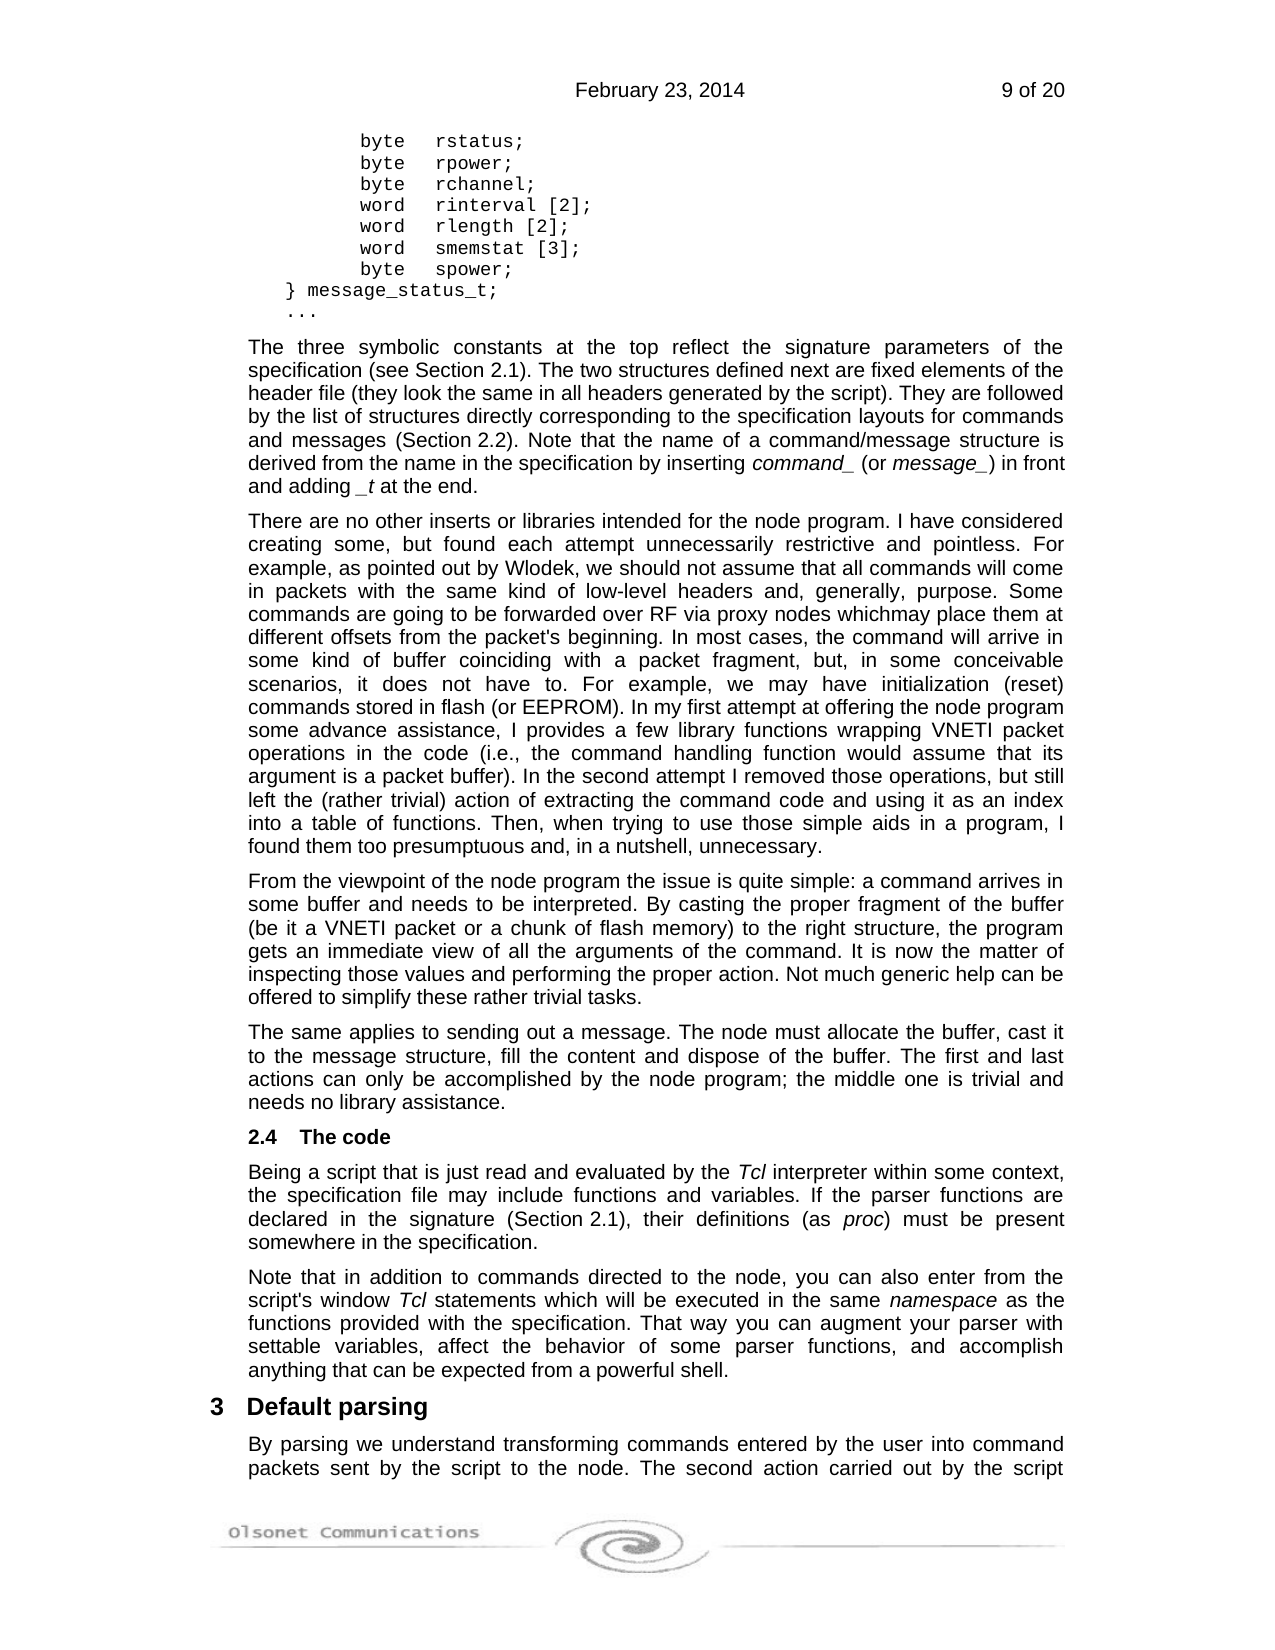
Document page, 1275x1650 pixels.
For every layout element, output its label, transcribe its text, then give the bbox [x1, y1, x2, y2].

text Being a script that is just read and evaluated by the Tcl interpreter within some context, the specification file may include functions and variables. If the parser functions are declared in the signature (Section 2.1), their definitions (as proc) must be present somewhere in the specification. [248, 1161, 1065, 1253]
text ... [285, 302, 1065, 323]
text The three symbolic constants at the top reflect the signature parameters of the specification (see Section 2.1). The two structures defined next are fixed elements of the header file (they look the same in all headers generated by the script). They are followed by the list of structures directly corresponding to the specification layouts for commands and messages (Section 2.2). Note that the name of a command/message structure is derived from the name in the specification by inserting command_ (or message_) in front and adding _t at the end. [248, 335, 1065, 498]
text } message_status_t; [285, 281, 1065, 302]
text Note that in addition to commands directed to the node, you can also enter from the script's window Tcl statements which will be executed in the same namespace as the functions provided with the specification. That way you can augment your parser with settable variables, affect the behavior of some parser functions, and accomplish anything that can be expected from a powerful shell. [248, 1265, 1065, 1381]
picture [210, 1504, 1065, 1596]
text byte rstatus; [285, 132, 1065, 153]
text byte rchannel; [285, 175, 1065, 196]
text By parsing we understand transforming commands entered by the user into command packets sent by the script to the node. The second action carried out by the script [248, 1433, 1065, 1479]
text The same applies to sending out a message. The node must allocate the buffer, cast it to the message structure, fill the content and dispose of the buffer. The first and last actions can only be accomplished by the node program; the middle one is trivial and needs no library assistance. [248, 1021, 1065, 1114]
subtitle The code [248, 1126, 1065, 1149]
text From the viewpoint of the node program the issue is quite simple: a command arrives in some buffer and needs to be interpreted. By casting the proper fragment of the buffer (be it a VNETI packet or a chunk of flash memory) to the right structure, the program gets an immediate view of all the arguments of the command. It is now the matter of inspecting those values and performing the proper action. Not much generic help can be offered to simplify these rather trivial tasks. [248, 870, 1065, 1009]
text byte rpower; [285, 153, 1065, 175]
text word rinterval [2]; [285, 196, 1065, 217]
text There are no other inserts or libraries intended for the node program. I have considered creating some, but found each attempt unnecessarily restrictive and pointless. For example, as pointed out by Wlodek, we should not assume that all commands will come in packets with the same kind of low-level headers and, generally, purpose. Some commands are going to be forwarded over RF via proxy nodes whichmay place them at different offsets from the packet's beginning. In most cases, the command will arrive in some kind of buffer coinciding with a packet fragment, but, in some conceivable scenarios, it does not have to. For example, we may have initialization (reset) commands stored in flash (or EEPROM). In my first attempt at offering the node program some advance assistance, I provides a few library functions wrapping VNETI packet operations in the code (i.e., the command handling function would assume that its argument is a packet buffer). In the second attempt I removed those operations, but still left the (rather trivial) action of extracting the command code and using it as an index into a table of functions. Then, when trying to use those simple aids in a program, I found them too presumptuous and, in a nutshell, unnecessary. [248, 509, 1065, 858]
subtitle Default parsing [210, 1393, 1065, 1421]
text word rlength [2]; [285, 217, 1065, 238]
text word smemstat [3]; [285, 238, 1065, 260]
text byte spower; [285, 260, 1065, 281]
